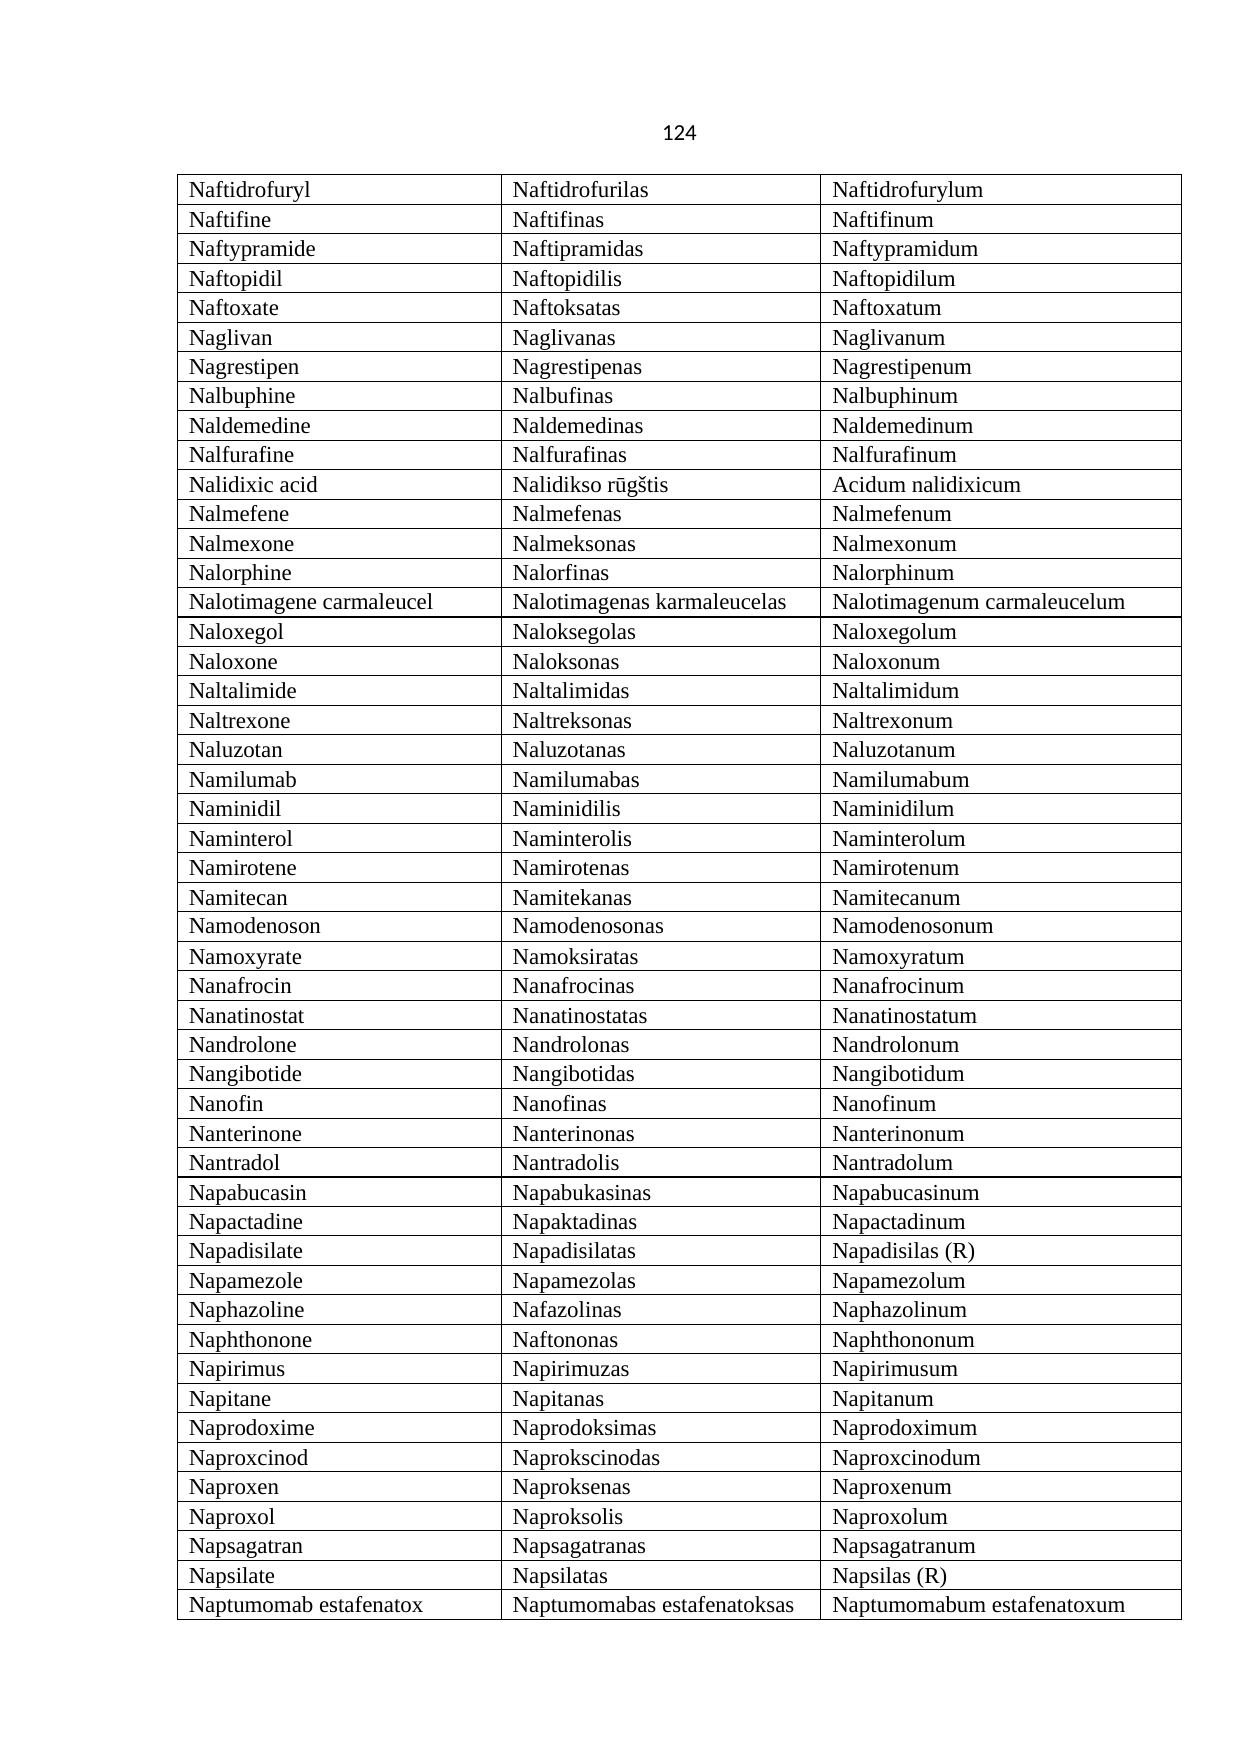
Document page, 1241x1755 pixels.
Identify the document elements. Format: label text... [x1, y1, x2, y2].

table_cell Namitecanum [821, 883, 1181, 911]
table_cell Nanterinone [178, 1119, 501, 1147]
table_cell Nanatinostatum [821, 1001, 1181, 1029]
table_cell Napirimusum [821, 1354, 1181, 1383]
table_cell Naftononas [502, 1325, 820, 1353]
table_cell Naloxegolum [821, 618, 1181, 646]
table_cell Napabukasinas [502, 1178, 820, 1206]
table_cell Naldemedinas [502, 411, 820, 439]
table_cell Nalfurafine [178, 441, 501, 469]
table_cell Acidum nalidixicum [821, 470, 1181, 498]
table_cell Napabucasin [178, 1178, 501, 1206]
table_cell Nafazolinas [502, 1295, 820, 1324]
table_cell Naphthonone [178, 1325, 501, 1353]
table_cell Namilumabas [502, 765, 820, 793]
table_cell Naprodoksimas [502, 1413, 820, 1442]
table_cell Naltrexonum [821, 706, 1181, 734]
table_cell Nagrestipenas [502, 352, 820, 381]
table_cell Namirotenum [821, 853, 1181, 882]
table_cell Nanafrocin [178, 971, 501, 999]
table_cell Nanafrocinas [502, 971, 820, 999]
table_cell Napitanas [502, 1384, 820, 1412]
table_cell Nalmexonum [821, 529, 1181, 557]
table_cell Nalmeksonas [502, 529, 820, 557]
table_cell Naglivan [178, 323, 501, 351]
table_cell Naftifine [178, 205, 501, 233]
table_cell Naproxenum [821, 1472, 1181, 1501]
table_cell Naminidilis [502, 794, 820, 823]
table_cell Naloxonum [821, 647, 1181, 675]
table_cell Napsagatran [178, 1531, 501, 1560]
table_cell Nalotimagene carmaleucel [178, 588, 501, 616]
table_cell Naproxen [178, 1472, 501, 1501]
table_cell Naltrexone [178, 706, 501, 734]
table_cell Namoxyrate [178, 942, 501, 970]
table_cell Naproxcinod [178, 1443, 501, 1471]
table_cell Naldemedine [178, 411, 501, 439]
table_cell Nantradol [178, 1148, 501, 1176]
table_cell Naltreksonas [502, 706, 820, 734]
table_cell Nangibotidum [821, 1060, 1181, 1088]
table_cell Naltalimide [178, 676, 501, 705]
table_cell Naproksenas [502, 1472, 820, 1501]
table_cell Nanafrocinum [821, 971, 1181, 999]
table_cell Napactadine [178, 1207, 501, 1235]
table_cell Naphazolinum [821, 1295, 1181, 1324]
table_cell Napirimuzas [502, 1354, 820, 1383]
table_cell Napsagatranas [502, 1531, 820, 1560]
table_cell Naftopidilis [502, 264, 820, 292]
table_cell Napirimus [178, 1354, 501, 1383]
table_cell Naptumomab estafenatox [178, 1590, 501, 1619]
table_cell Napsilatas [502, 1561, 820, 1589]
table_cell Namitecan [178, 883, 501, 911]
table_cell Naproxol [178, 1502, 501, 1530]
table_cell Napamezolas [502, 1266, 820, 1294]
table_cell Naluzotanas [502, 735, 820, 764]
table_cell Naminidil [178, 794, 501, 823]
table_cell Nalmefene [178, 500, 501, 528]
table_cell Nagrestipenum [821, 352, 1181, 381]
table_cell Naldemedinum [821, 411, 1181, 439]
table_cell Nangibotidas [502, 1060, 820, 1088]
table_cell Naprodoximum [821, 1413, 1181, 1442]
table_cell Naftopidil [178, 264, 501, 292]
table_cell Napamezole [178, 1266, 501, 1294]
table_cell Naftoxate [178, 293, 501, 322]
table_cell Nalfurafinas [502, 441, 820, 469]
table_cell Naftipramidas [502, 234, 820, 263]
table_cell Napactadinum [821, 1207, 1181, 1235]
table_cell Namoksiratas [502, 942, 820, 970]
table_cell Naluzotan [178, 735, 501, 764]
table_cell Naproxolum [821, 1502, 1181, 1530]
table_cell Naminterolis [502, 824, 820, 852]
table_cell Napabucasinum [821, 1178, 1181, 1206]
table_cell Naftoksatas [502, 293, 820, 322]
table_cell Napsilate [178, 1561, 501, 1589]
table_cell Naftifinum [821, 205, 1181, 233]
table_cell Namoxyratum [821, 942, 1181, 970]
table_cell Namodenosonas [502, 912, 820, 941]
table_cell Nandrolonas [502, 1030, 820, 1058]
table_cell Nanofinum [821, 1089, 1181, 1117]
table_cell Nalidikso rūgštis [502, 470, 820, 498]
table_cell Naphthononum [821, 1325, 1181, 1353]
table_cell Namirotenas [502, 853, 820, 882]
table_cell Namirotene [178, 853, 501, 882]
table_cell Napitane [178, 1384, 501, 1412]
table_cell Nalbuphine [178, 382, 501, 410]
table_cell Naglivanas [502, 323, 820, 351]
table_cell Napitanum [821, 1384, 1181, 1412]
table_cell Napamezolum [821, 1266, 1181, 1294]
table_cell Naftypramidum [821, 234, 1181, 263]
table_cell Namodenoson [178, 912, 501, 941]
table_cell Naphazoline [178, 1295, 501, 1324]
table_cell Nalorfinas [502, 559, 820, 587]
table_cell Napsilas (R) [821, 1561, 1181, 1589]
table_cell Naftoxatum [821, 293, 1181, 322]
table_cell Nantradolum [821, 1148, 1181, 1176]
table_cell Naftifinas [502, 205, 820, 233]
table_cell Nalmefenum [821, 500, 1181, 528]
table_cell Namodenosonum [821, 912, 1181, 941]
table_cell Naprokscinodas [502, 1443, 820, 1471]
table_cell Nalbufinas [502, 382, 820, 410]
table_cell Nanterinonas [502, 1119, 820, 1147]
table_cell Naprodoxime [178, 1413, 501, 1442]
table_cell Nalmexone [178, 529, 501, 557]
table_cell Napadisilatas [502, 1236, 820, 1265]
table_cell Nalorphinum [821, 559, 1181, 587]
table_cell Nantradolis [502, 1148, 820, 1176]
table_cell Nalidixic acid [178, 470, 501, 498]
table_cell Naltalimidum [821, 676, 1181, 705]
table_cell Nalfurafinum [821, 441, 1181, 469]
table_cell Nagrestipen [178, 352, 501, 381]
table_cell Naproxcinodum [821, 1443, 1181, 1471]
table_cell Naloksonas [502, 647, 820, 675]
table_cell Nanatinostatas [502, 1001, 820, 1029]
table_cell Naluzotanum [821, 735, 1181, 764]
table_cell Nalmefenas [502, 500, 820, 528]
table_cell Nangibotide [178, 1060, 501, 1088]
table_cell Naloksegolas [502, 618, 820, 646]
table_cell Naptumomabum estafenatoxum [821, 1590, 1181, 1619]
table_cell Namilumab [178, 765, 501, 793]
table_cell Naftopidilum [821, 264, 1181, 292]
table_cell Naminidilum [821, 794, 1181, 823]
table_cell Naltalimidas [502, 676, 820, 705]
table_cell Naloxone [178, 647, 501, 675]
table_cell Naptumomabas estafenatoksas [502, 1590, 820, 1619]
table_cell Naftidrofurilas [502, 175, 820, 204]
table_cell Naproksolis [502, 1502, 820, 1530]
table_cell Naftidrofurylum [821, 175, 1181, 204]
table_cell Napsagatranum [821, 1531, 1181, 1560]
table_cell Napadisilate [178, 1236, 501, 1265]
table_cell Nalotimagenas karmaleucelas [502, 588, 820, 616]
table_cell Nanofin [178, 1089, 501, 1117]
table_cell Nalorphine [178, 559, 501, 587]
table_cell Naloxegol [178, 618, 501, 646]
table_cell Naglivanum [821, 323, 1181, 351]
table_cell Nalotimagenum carmaleucelum [821, 588, 1181, 616]
table_cell Naminterolum [821, 824, 1181, 852]
table_cell Naminterol [178, 824, 501, 852]
table_cell Naftypramide [178, 234, 501, 263]
table_cell Namitekanas [502, 883, 820, 911]
table_cell Nanatinostat [178, 1001, 501, 1029]
table_cell Nandrolone [178, 1030, 501, 1058]
table_cell Nalbuphinum [821, 382, 1181, 410]
table_cell Napadisilas (R) [821, 1236, 1181, 1265]
table_cell Nandrolonum [821, 1030, 1181, 1058]
table_cell Nanofinas [502, 1089, 820, 1117]
table_cell Napaktadinas [502, 1207, 820, 1235]
table_cell Namilumabum [821, 765, 1181, 793]
table_cell Naftidrofuryl [178, 175, 501, 204]
table_cell Nanterinonum [821, 1119, 1181, 1147]
